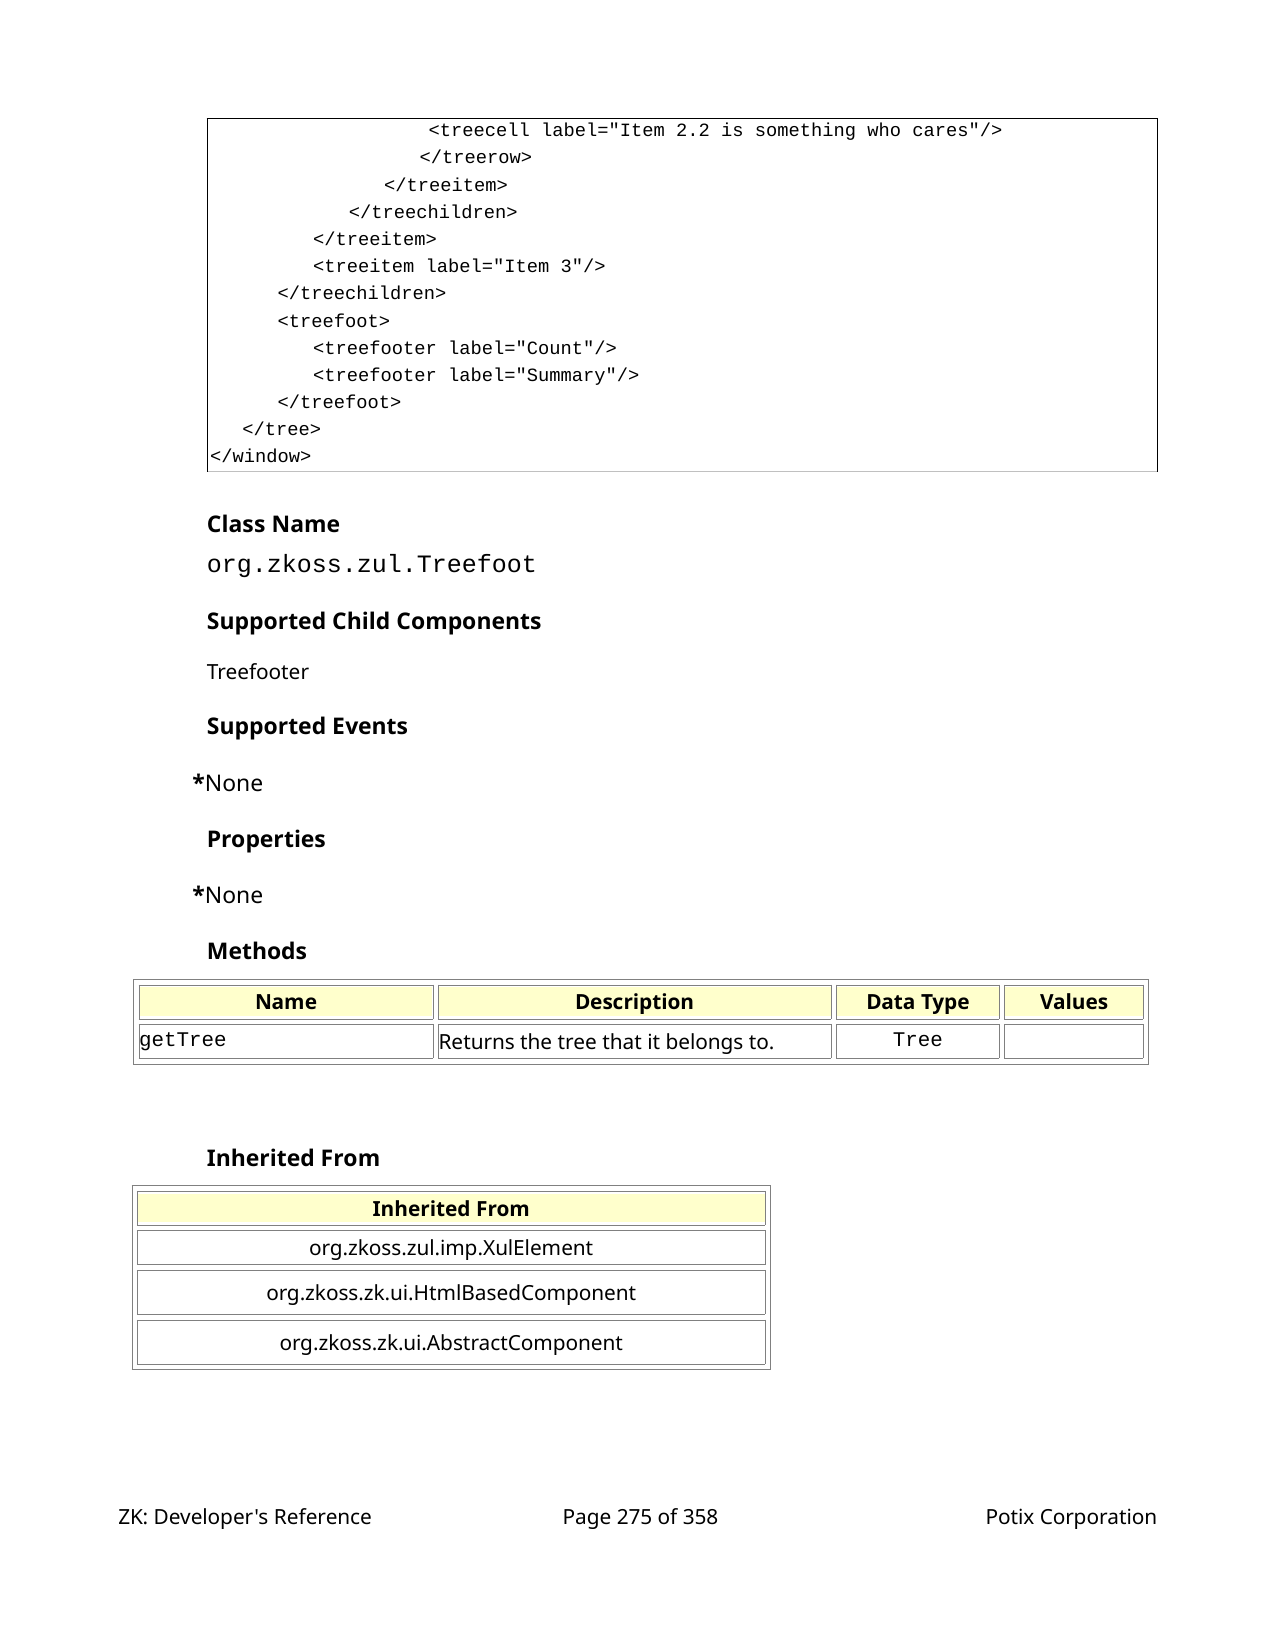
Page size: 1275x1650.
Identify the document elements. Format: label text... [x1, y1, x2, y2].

subtitle Methods [207, 935, 1157, 967]
table_cell [1005, 1025, 1143, 1058]
text </treerow> [208, 145, 1157, 169]
table_cell org.zkoss.zk.ui.HtmlBasedComponent [134, 1264, 768, 1314]
table_header Data Type [834, 980, 1002, 1018]
subtitle Supported Events [207, 710, 1157, 742]
text </treechildren> [208, 200, 1157, 224]
table_cell org.zkoss.zul.imp.XulElement [134, 1225, 768, 1264]
text </treefoot> [208, 390, 1157, 414]
subtitle Class Name [207, 508, 1157, 539]
text </treechildren> [208, 281, 1157, 306]
table_cell Tree [834, 1019, 1002, 1058]
text </window> [208, 444, 1157, 471]
text </tree> [208, 417, 1157, 441]
text <treefoot> [208, 308, 1157, 333]
table_cell getTree [136, 1019, 435, 1058]
text </treeitem> [208, 227, 1157, 251]
table_cell Returns the tree that it belongs to. [435, 1019, 833, 1058]
table_header Inherited From [134, 1186, 768, 1225]
table_header Name [136, 980, 435, 1018]
text <treeitem label="Item 3"/> [208, 254, 1157, 278]
table_header Description [435, 980, 833, 1018]
subtitle Supported Child Components [207, 605, 1157, 636]
table_cell [1002, 1019, 1146, 1058]
text <treefooter label="Summary"/> [208, 363, 1157, 387]
text <treefooter label="Count"/> [208, 336, 1157, 360]
table_cell org.zkoss.zk.ui.AbstractComponent [134, 1314, 768, 1364]
text </treeitem> [208, 172, 1157, 197]
text org.zkoss.zul.Treefoot [207, 552, 1157, 580]
subtitle Properties [207, 823, 1157, 854]
text Treefooter [207, 657, 1157, 685]
subtitle Inherited From [207, 1142, 1157, 1173]
table_header Values [1002, 980, 1146, 1018]
text <treecell label="Item 2.2 is something who cares"/> [208, 119, 1157, 142]
text *None [118, 879, 1157, 910]
text *None [118, 767, 1157, 798]
